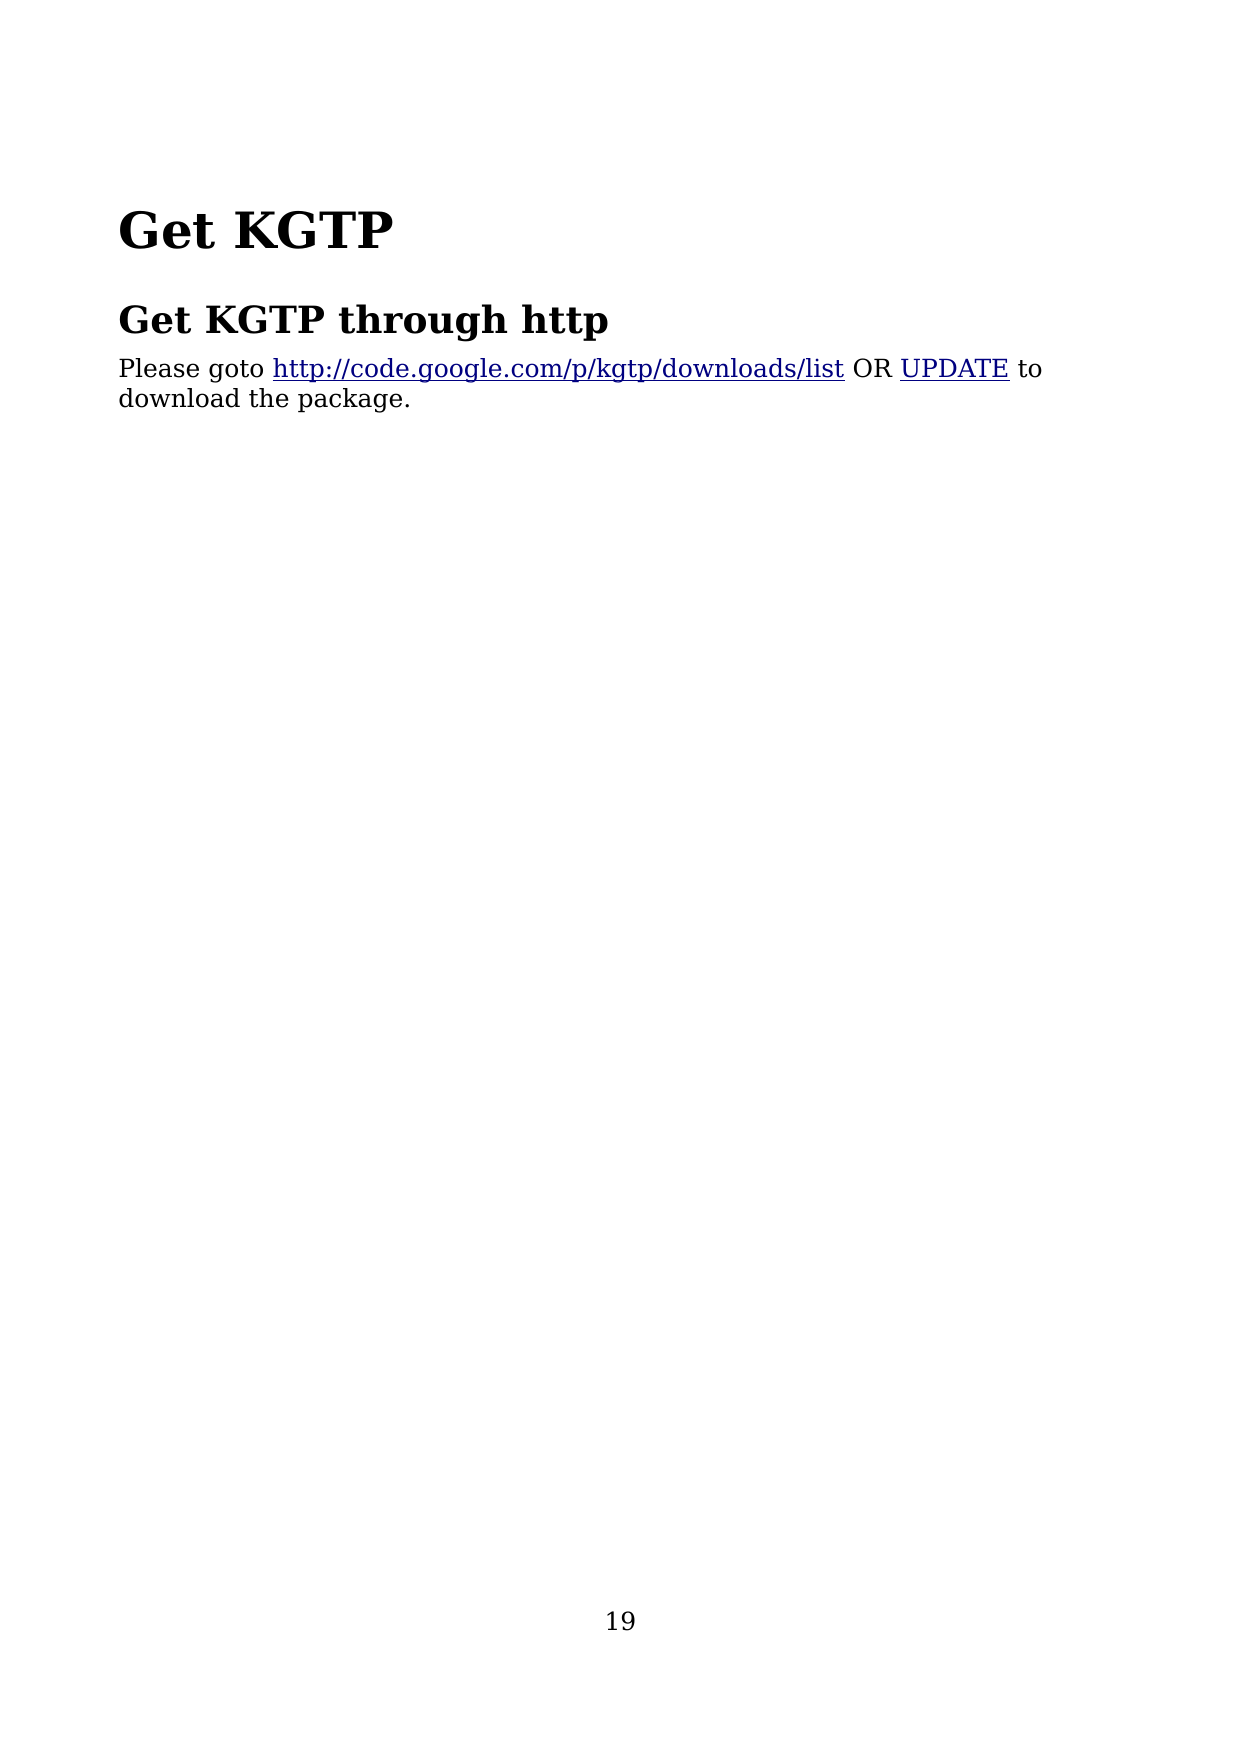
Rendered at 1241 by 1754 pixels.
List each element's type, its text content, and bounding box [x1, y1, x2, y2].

subtitle Get KGTP [118, 202, 1122, 261]
subtitle Get KGTP through http [118, 298, 1122, 342]
text Please goto http://code.google.com/p/kgtp/downloads/list OR UPDATE to download the package. [118, 354, 1122, 413]
